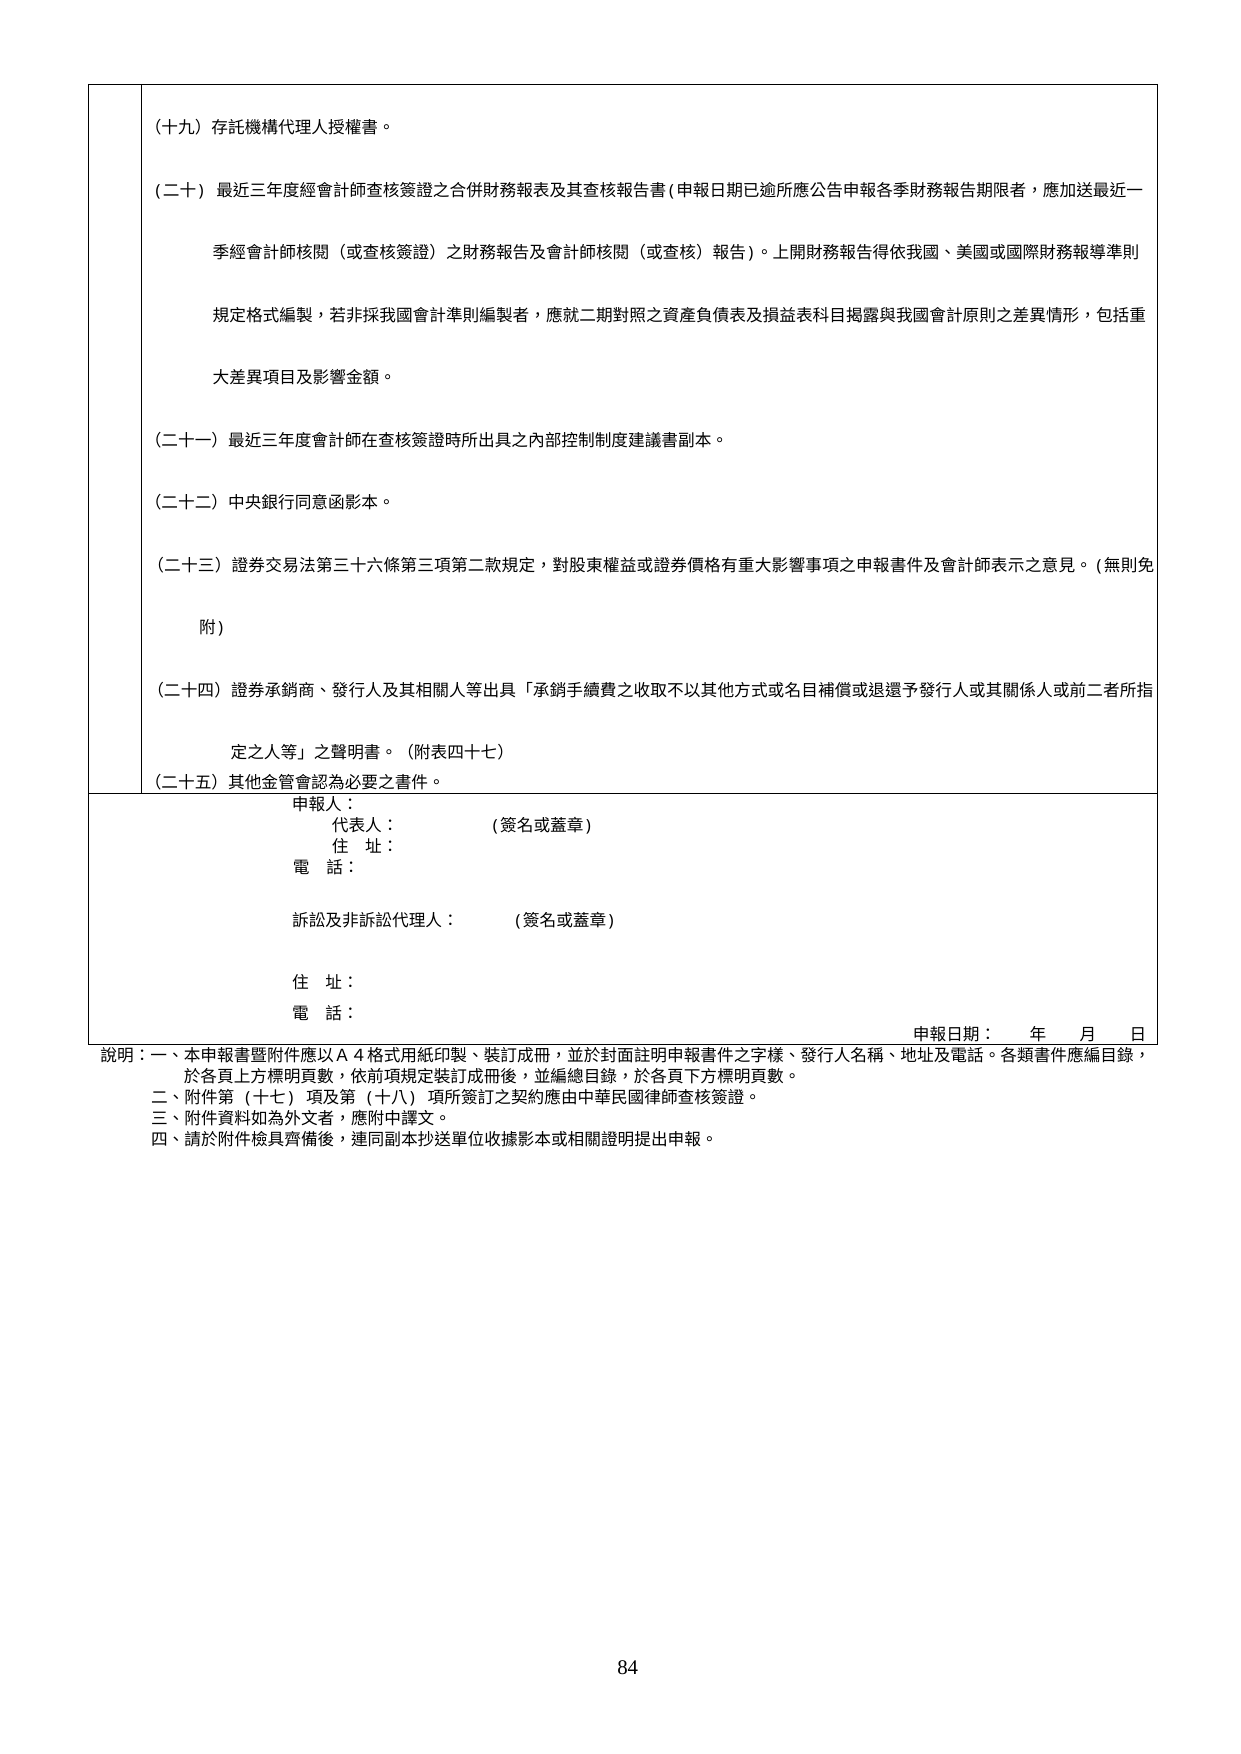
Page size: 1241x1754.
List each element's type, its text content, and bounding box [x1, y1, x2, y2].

text 三、附件資料如為外文者，應附中譯文。 [91, 1108, 1166, 1128]
table_cell （十九）存託機構代理人授權書。 (二十) 最近三年度經會計師查核簽證之合併財務報表及其查核報告書(申報日期已逾所應公告申報各季財務報告期限者，應加送最近一季經會計師核閱（或查核簽證）之財務報告及會計師核閱（或查核）報告)。上開財務報告得依我國、美國或國際財務報導準則規定格式編製，若非採我國會計準則編製者，應就二期對照之資產負債表及損益表科目揭露與我國會計原則之差異情形，包括重大差異項目及影響金額。 （二十一）最近三年度會計師在查核簽證時所出具之內部控制制度建議書副本。 （二十二）中央銀行同意函影本。 （二十三）證券交易法第三十六條第三項第二款規定，對股東權益或證券價格有重大影響事項之申報書件及會計師表示之意見。(無則免附) （二十四）證券承銷商、發行人及其相關人等出具「承銷手續費之收取不以其他方式或名目補償或退還予發行人或其關係人或前二者所指定之人等」之聲明書。（附表四十七） （二十五）其他金管會認為必要之書件。 [142, 85, 1157, 793]
text 四、請於附件檢具齊備後，連同副本抄送單位收據影本或相關證明提出申報。 [91, 1128, 1166, 1149]
text 二、附件第 (十七) 項及第 (十八) 項所簽訂之契約應由中華民國律師查核簽證。 [91, 1087, 1166, 1108]
table_cell [89, 85, 141, 793]
text 說明：一、本申報書暨附件應以Ａ４格式用紙印製、裝訂成冊，並於封面註明申報書件之字樣、發行人名稱、地址及電話。各類書件應編目錄，於各頁上方標明頁數，依前項規定裝訂成冊後，並編總目錄，於各頁下方標明頁數。 [100, 1045, 1166, 1087]
table_cell 申報人： 代表人： (簽名或蓋章) 住 址： 電 話： 訴訟及非訴訟代理人： (簽名或蓋章) 住 址： 電 話： 申報日期： 年 月 日 [89, 794, 1157, 1044]
